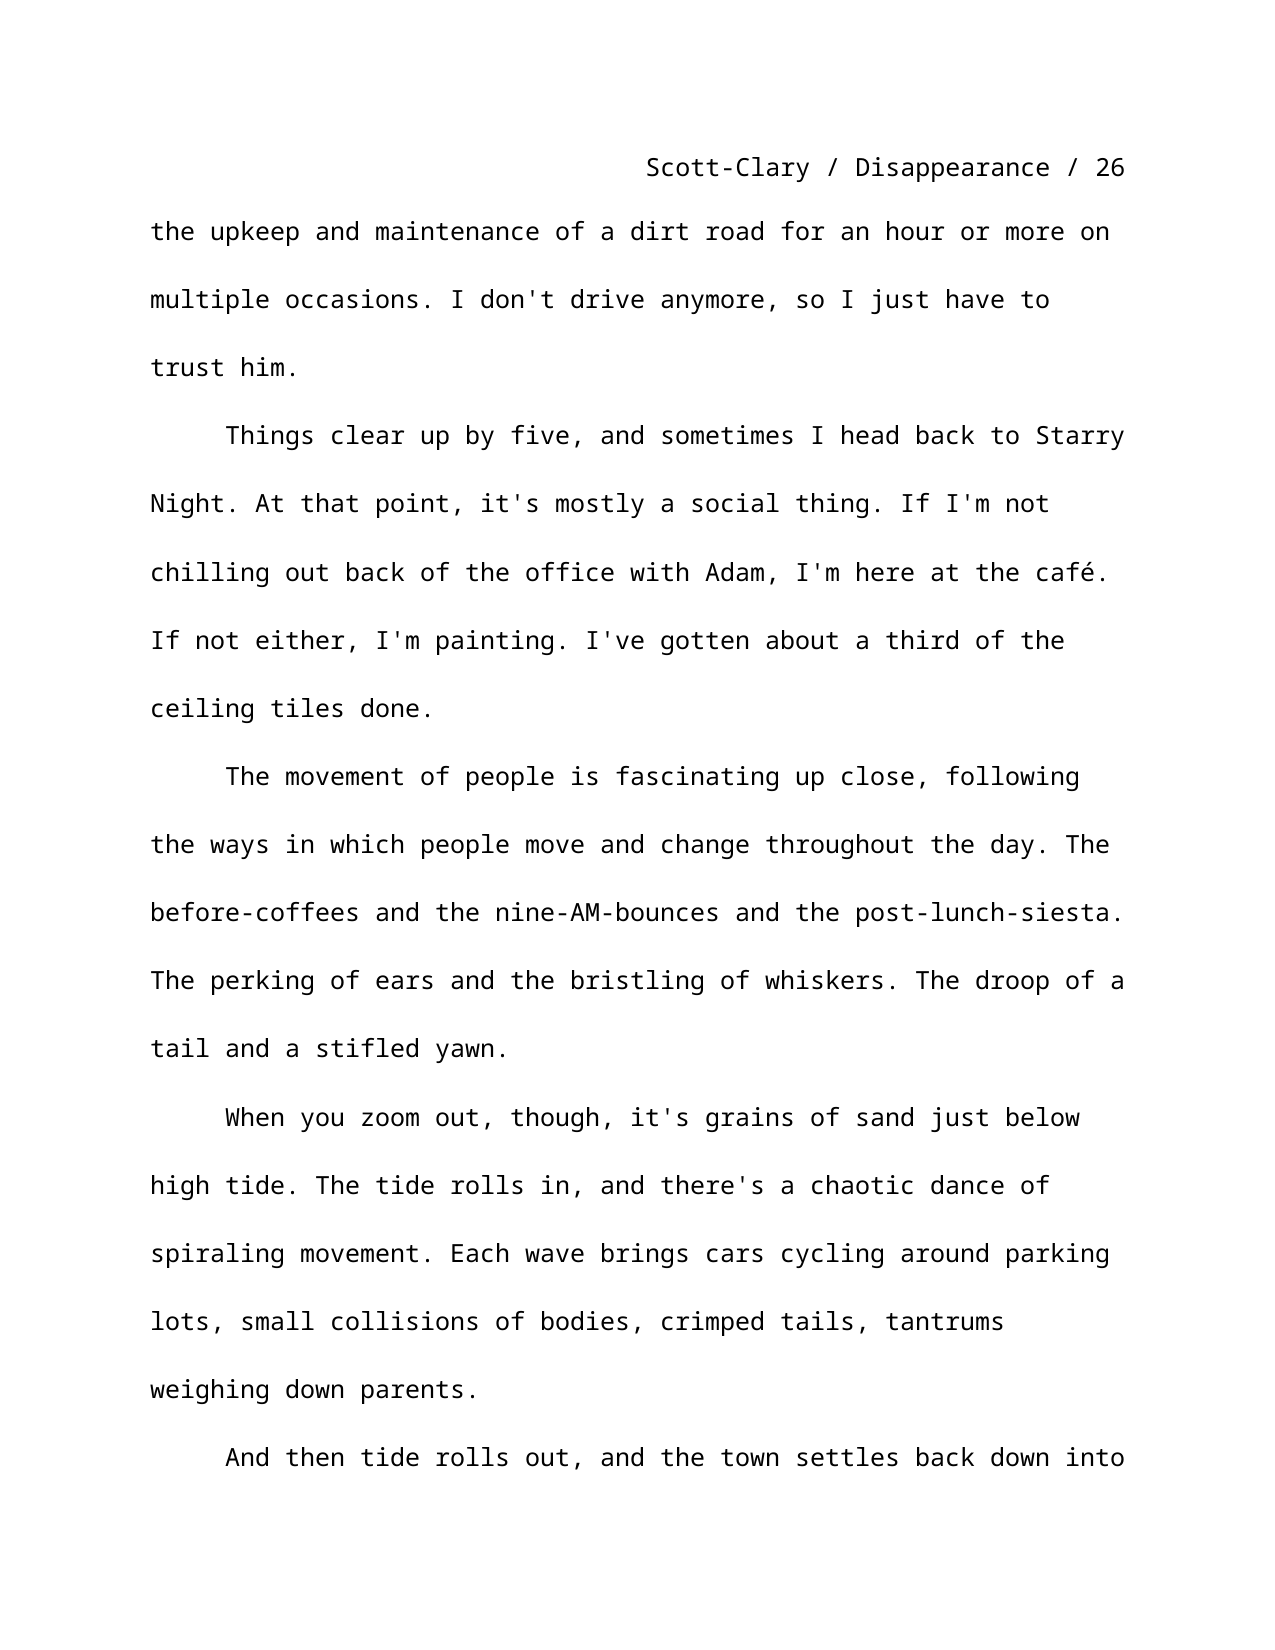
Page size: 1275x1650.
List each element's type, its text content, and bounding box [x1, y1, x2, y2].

text Things clear up by five, and sometimes I head back to Starry Night. At that point, it's mostly a social thing. If I'm not chilling out back of the office with Adam, I'm here at the café. If not either, I'm painting. I've gotten about a third of the ceiling tiles done. [150, 418, 1125, 724]
text When you zoom out, though, it's grains of sand just below high tide. The tide rolls in, and there's a chaotic dance of spiraling movement. Each wave brings cars cycling around parking lots, small collisions of bodies, crimped tails, tantrums weighing down parents. [150, 1099, 1125, 1406]
text The movement of people is fascinating up close, following the ways in which people move and change throughout the day. The before-coffees and the nine-AM-bounces and the post-lunch-siesta. The perking of ears and the bristling of whiskers. The droop of a tail and a stifled yawn. [150, 758, 1125, 1065]
text And then tide rolls out, and the town settles back down into [150, 1440, 1125, 1474]
text the upkeep and maintenance of a dirt road for an hour or more on multiple occasions. I don't drive anymore, so I just have to trust him. [150, 213, 1125, 384]
